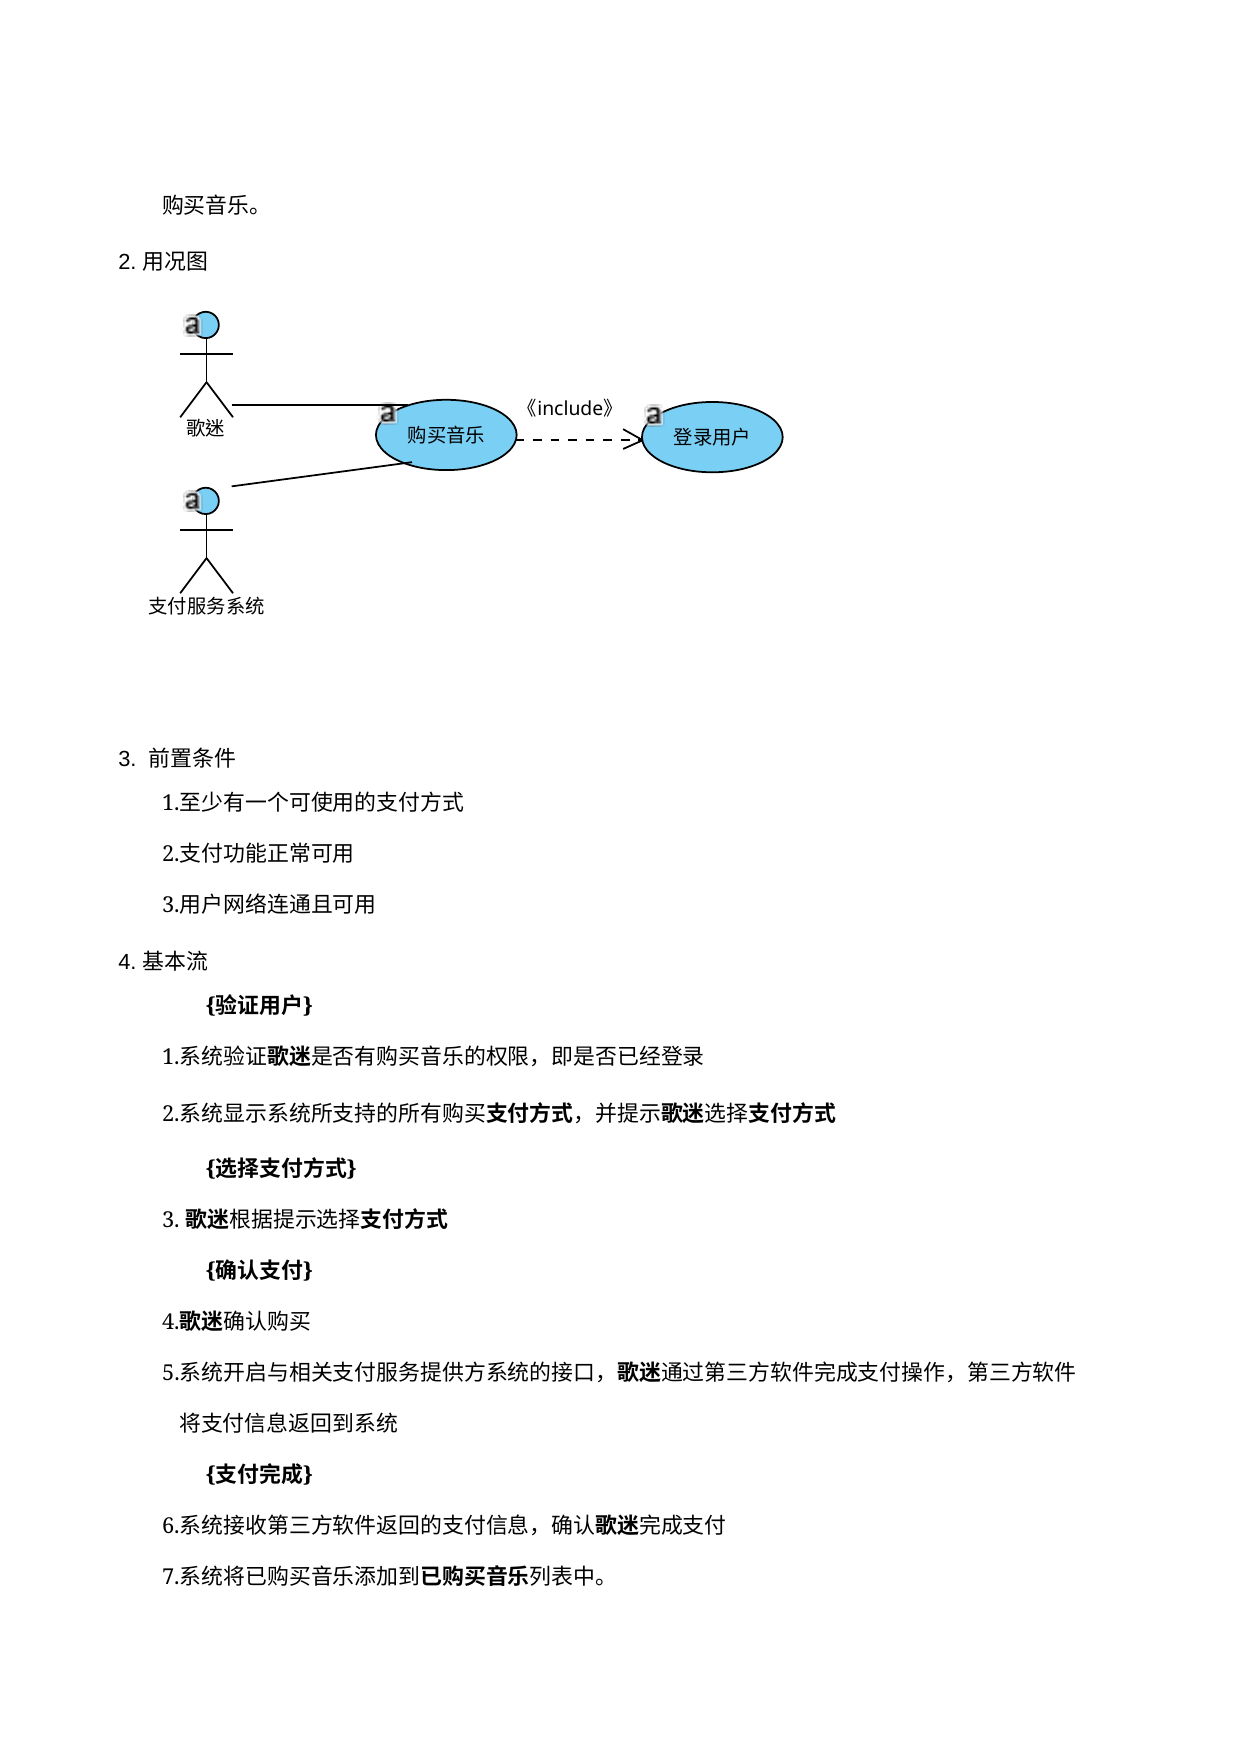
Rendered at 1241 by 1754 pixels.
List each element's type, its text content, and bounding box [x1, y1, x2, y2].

text 1.系统验证歌迷是否有购买音乐的权限，即是否已经登录 [118, 1039, 1122, 1071]
text {支付完成} [118, 1457, 1122, 1489]
text 3. 歌迷根据提示选择支付方式 [118, 1202, 1122, 1234]
text {选择支付方式} [118, 1151, 1122, 1183]
text 购买音乐。 [118, 188, 1122, 219]
text 6.系统接收第三方软件返回的支付信息，确认歌迷完成支付 [118, 1508, 1122, 1540]
subtitle 前置条件 [118, 741, 1122, 773]
subtitle 用况图 [118, 244, 1122, 276]
text 将支付信息返回到系统 [118, 1406, 1122, 1438]
subtitle 基本流 [118, 944, 1122, 976]
text 3.用户网络连通且可用 [118, 887, 1122, 919]
text 2.支付功能正常可用 [118, 836, 1122, 868]
text 5.系统开启与相关支付服务提供方系统的接口，歌迷通过第三方软件完成支付操作，第三方软件 [118, 1355, 1122, 1387]
text 7.系统将已购买音乐添加到已购买音乐列表中。 [118, 1559, 1122, 1591]
text {确认支付} [118, 1253, 1122, 1285]
text 1.至少有一个可使用的支付方式 [118, 785, 1122, 817]
text 4.歌迷确认购买 [118, 1304, 1122, 1336]
text 2.系统显示系统所支持的所有购买支付方式，并提示歌迷选择支付方式 [118, 1090, 1122, 1130]
text {验证用户} [118, 988, 1122, 1020]
